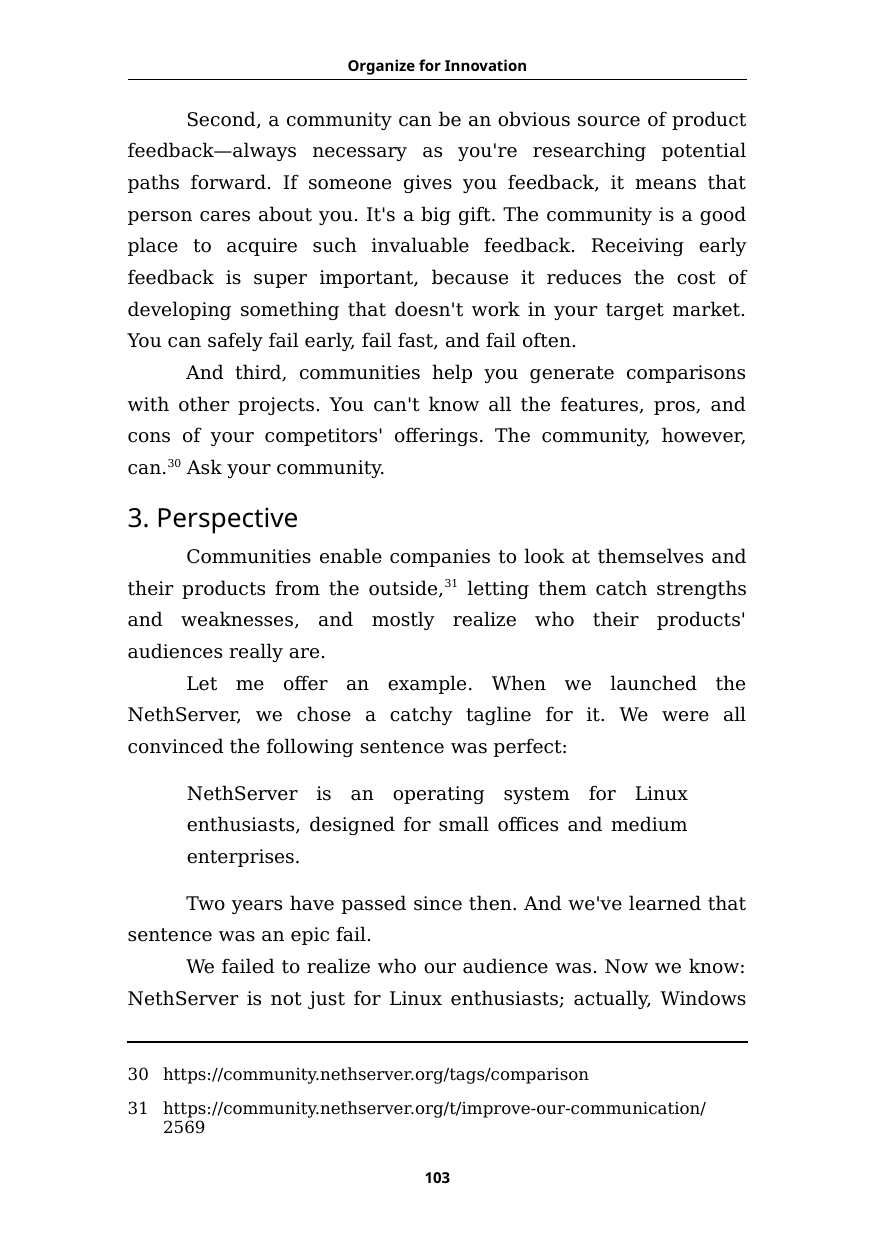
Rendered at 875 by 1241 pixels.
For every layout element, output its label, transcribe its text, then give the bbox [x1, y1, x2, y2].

text https://community.nethserver.org/t/improve-our-communication/2569 [127, 1099, 747, 1138]
text Two years have passed since then. And we've learned that sentence was an epic fail. [127, 893, 747, 946]
text And third, communities help you generate comparisons with other projects. You can't know all the features, pros, and cons of your competitors' offerings. The community, however, can. Ask your community. [127, 362, 747, 479]
subtitle 3. Perspective [127, 503, 747, 534]
text Communities enable companies to look at themselves and their products from the outside, letting them catch strengths and weaknesses, and mostly realize who their products' audiences really are. [127, 546, 747, 663]
text NethServer is an operating system for Linux enthusiasts, designed for small offices and medium enterprises. [187, 783, 688, 868]
text Second, a community can be an obvious source of product feedback—always necessary as you're researching potential paths forward. If someone gives you feedback, it means that person cares about you. It's a big gift. The community is a good place to acquire such invaluable feedback. Receiving early feedback is super important, because it reduces the cost of developing something that doesn't work in your target market. You can safely fail early, fail fast, and fail often. [127, 109, 747, 352]
text https://community.nethserver.org/tags/comparison [127, 1064, 747, 1084]
text Let me offer an example. When we launched the NethServer, we chose a catchy tagline for it. We were all convinced the following sentence was perfect: [127, 673, 747, 758]
text We failed to realize who our audience was. Now we know: NethServer is not just for Linux enthusiasts; actually, Windows [127, 956, 747, 1010]
